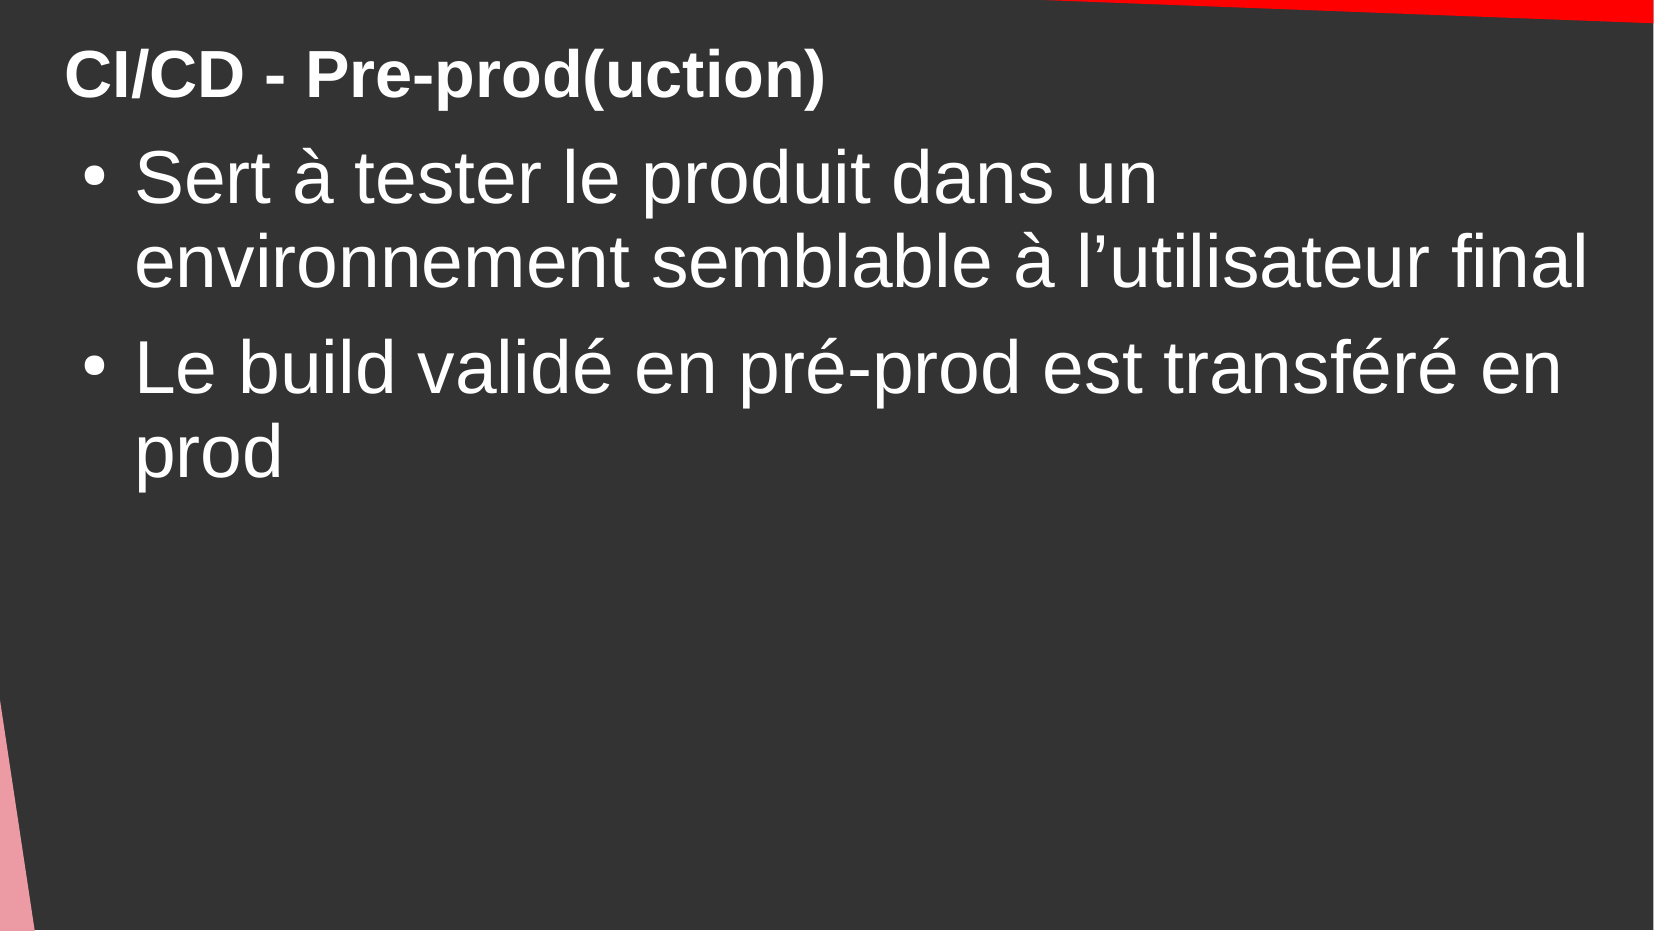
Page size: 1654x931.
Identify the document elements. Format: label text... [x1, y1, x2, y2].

title CI/CD - Pre-prod(uction) [64, 37, 1471, 119]
list Sert à tester le produit dans un environnement semblable à l’utilisateur final Le build validé en pré-prod est transféré en prod [63, 135, 1607, 709]
text_box [0, 700, 35, 931]
text_box [1042, 0, 1654, 24]
